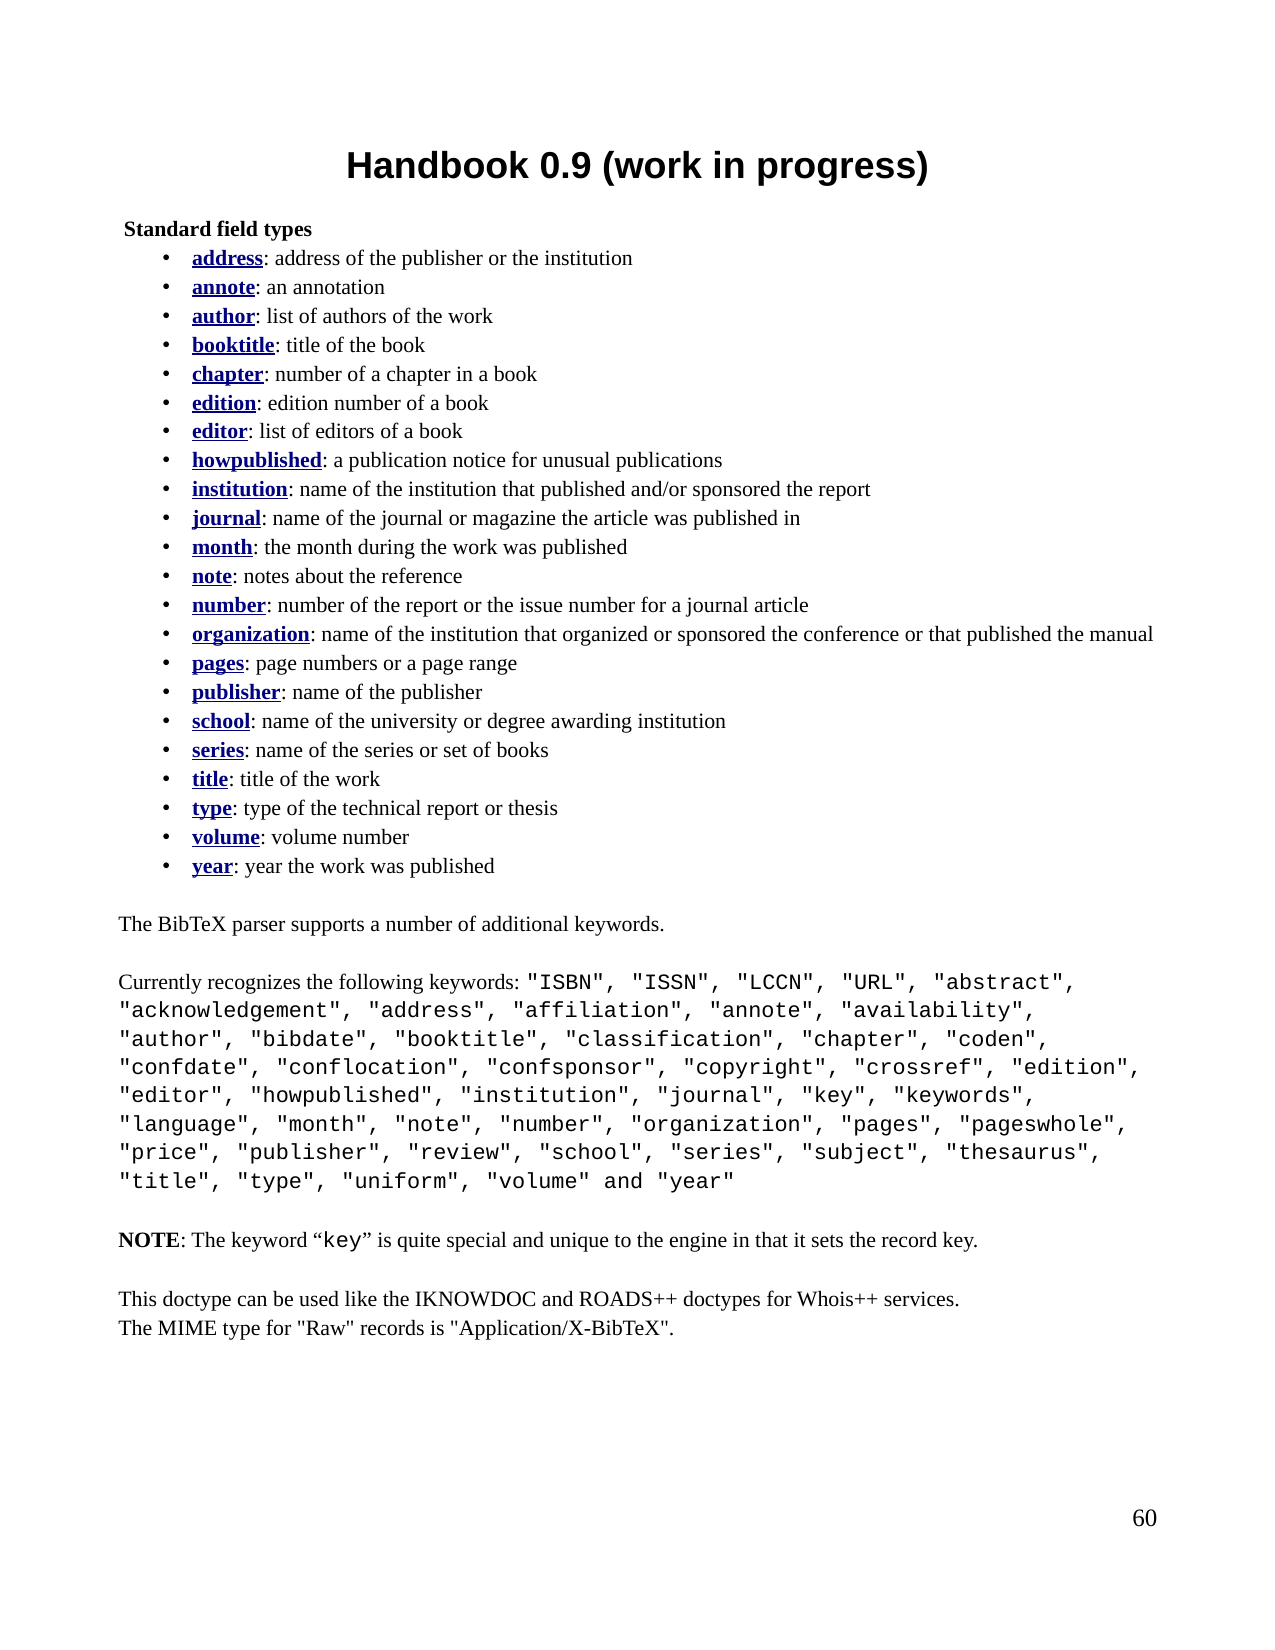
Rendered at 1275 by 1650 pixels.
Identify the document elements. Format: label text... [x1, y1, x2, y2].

list type: type of the technical report or thesis [162, 795, 1157, 820]
text The BibTeX parser supports a number of additional keywords. [118, 911, 1157, 936]
list address: address of the publisher or the institution [162, 245, 1157, 270]
list year: year the work was published [162, 853, 1157, 878]
list howpublished: a publication notice for unusual publications [162, 447, 1157, 473]
list organization: name of the institution that organized or sponsored the conference or that published the manual [162, 621, 1157, 646]
list booktitle: title of the book [162, 332, 1157, 357]
text Currently recognizes the following keywords: "ISBN", "ISSN", "LCCN", "URL", "abstract", "acknowledgement", "address", "affiliation", "annote", "availability", "author", "bibdate", "booktitle", "classification", "chapter", "coden", "confdate", "conflocation", "confsponsor", "copyright", "crossref", "edition", "editor", "howpublished", "institution", "journal", "key", "keywords", "language", "month", "note", "number", "organization", "pages", "pageswhole", "price", "publisher", "review", "school", "series", "subject", "thesaurus", "title", "type", "uniform", "volume" and "year" [118, 969, 1157, 1195]
list series: name of the series or set of books [162, 737, 1157, 762]
list editor: list of editors of a book [162, 418, 1157, 444]
list title: title of the work [162, 766, 1157, 791]
text This doctype can be used like the IKNOWDOC and ROADS++ doctypes for Whois++ services. [118, 1286, 1157, 1312]
list institution: name of the institution that published and/or sponsored the report [162, 476, 1157, 502]
list journal: name of the journal or magazine the article was published in [162, 505, 1157, 531]
text The MIME type for "Raw" records is "Application/X-BibTeX". [118, 1315, 1157, 1341]
text NOTE: The keyword “key” is quite special and unique to the engine in that it sets the record key. [118, 1227, 1157, 1254]
list chapter: number of a chapter in a book [162, 361, 1157, 386]
list author: list of authors of the work [162, 303, 1157, 328]
list school: name of the university or degree awarding institution [162, 708, 1157, 733]
list pages: page numbers or a page range [162, 650, 1157, 675]
list publisher: name of the publisher [162, 679, 1157, 704]
list number: number of the report or the issue number for a journal article [162, 592, 1157, 617]
list volume: volume number [162, 824, 1157, 849]
list annote: an annotation [162, 274, 1157, 299]
list edition: edition number of a book [162, 389, 1157, 415]
list note: notes about the reference [162, 563, 1157, 588]
text Standard field types [118, 216, 1157, 241]
list month: the month during the work was published [162, 534, 1157, 559]
